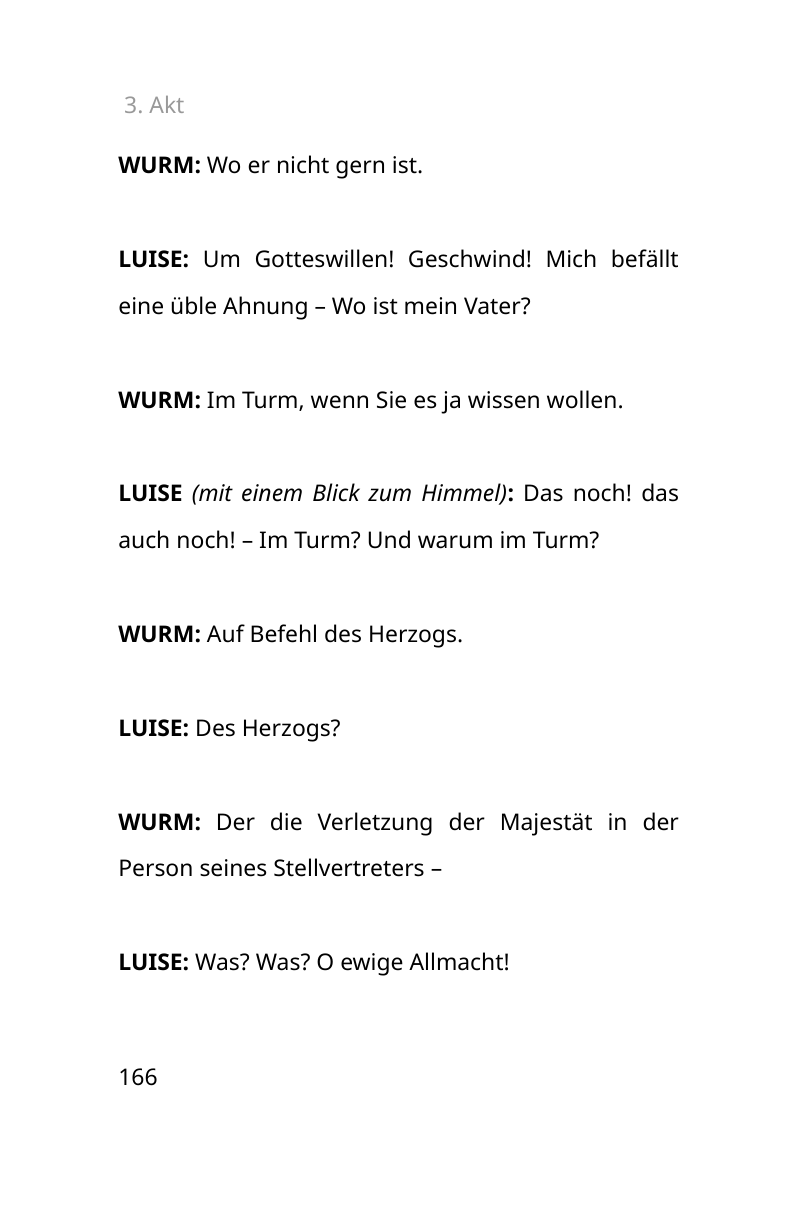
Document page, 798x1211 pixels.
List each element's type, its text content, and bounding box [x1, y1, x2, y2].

text WURM: Auf Befehl des Herzogs. [118, 583, 679, 649]
text LUISE (mit einem Blick zum Himmel): Das noch! das auch noch! – Im Turm? Und warum im Turm? [118, 442, 679, 556]
text LUISE: Was? Was? O ewige Allmacht! [118, 911, 679, 977]
text LUISE: Des Herzogs? [118, 677, 679, 743]
text LUISE: Um Gotteswillen! Geschwind! Mich befällt eine üble Ahnung – Wo ist mein Vater? [118, 208, 679, 321]
text WURM: Wo er nicht gern ist. [118, 149, 679, 181]
text WURM: Im Turm, wenn Sie es ja wissen wollen. [118, 348, 679, 415]
text WURM: Der die Verletzung der Majestät in der Person seines Stellvertreters – [118, 770, 679, 884]
